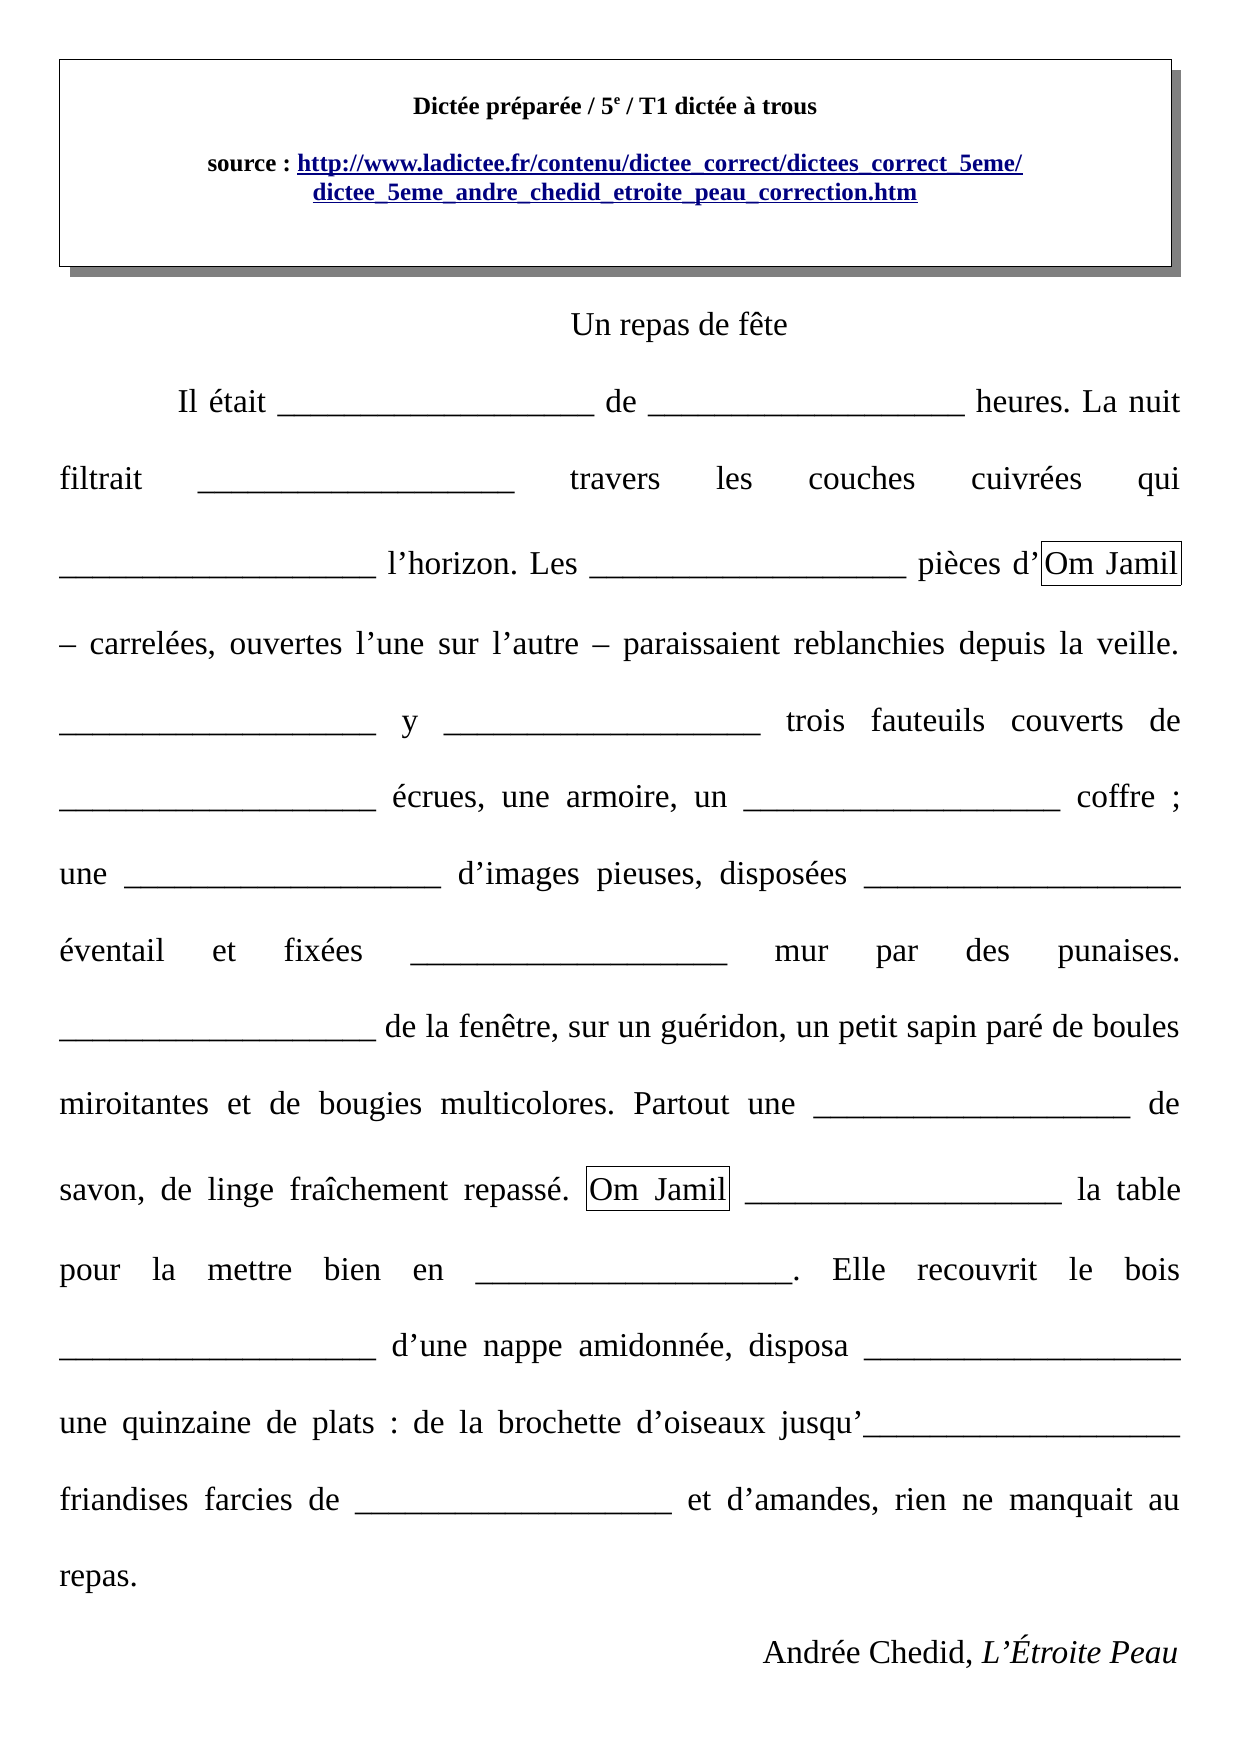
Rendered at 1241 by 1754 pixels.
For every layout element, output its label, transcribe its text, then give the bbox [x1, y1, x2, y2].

text Andrée Chedid, L’Étroite Peau [59, 1632, 1181, 1670]
text source : http://www.ladictee.fr/contenu/dictee_correct/dictees_correct_5eme/dictee_5eme_andre_chedid_etroite_peau_correction.htm [60, 145, 1171, 206]
text Un repas de fête [59, 304, 1181, 343]
text Il était ___________________ de ___________________ heures. La nuit filtrait ___________________ travers les couches cuivrées qui ___________________ l’horizon. Les ___________________ pièces d’Om Jamil – carrelées, ouvertes l’une sur l’autre – paraissaient reblanchies depuis la veille. ___________________ y ___________________ trois fauteuils couverts de ___________________ écrues, une armoire, un ___________________ coffre ; une ___________________ d’images pieuses, disposées ___________________ éventail et fixées ___________________ mur par des punaises. ___________________ de la fenêtre, sur un guéridon, un petit sapin paré de boules miroitantes et de bougies multicolores. Partout une ___________________ de savon, de linge fraîchement repassé. Om Jamil ___________________ la table pour la mettre bien en ___________________. Elle recouvrit le bois ___________________ d’une nappe amidonnée, disposa ___________________ une quinzaine de plats : de la brochette d’oiseaux jusqu’___________________ friandises farcies de ___________________ et d’amandes, rien ne manquait au repas. [59, 381, 1181, 1594]
text Dictée préparée / 5e / T1 dictée à trous [60, 88, 1171, 119]
